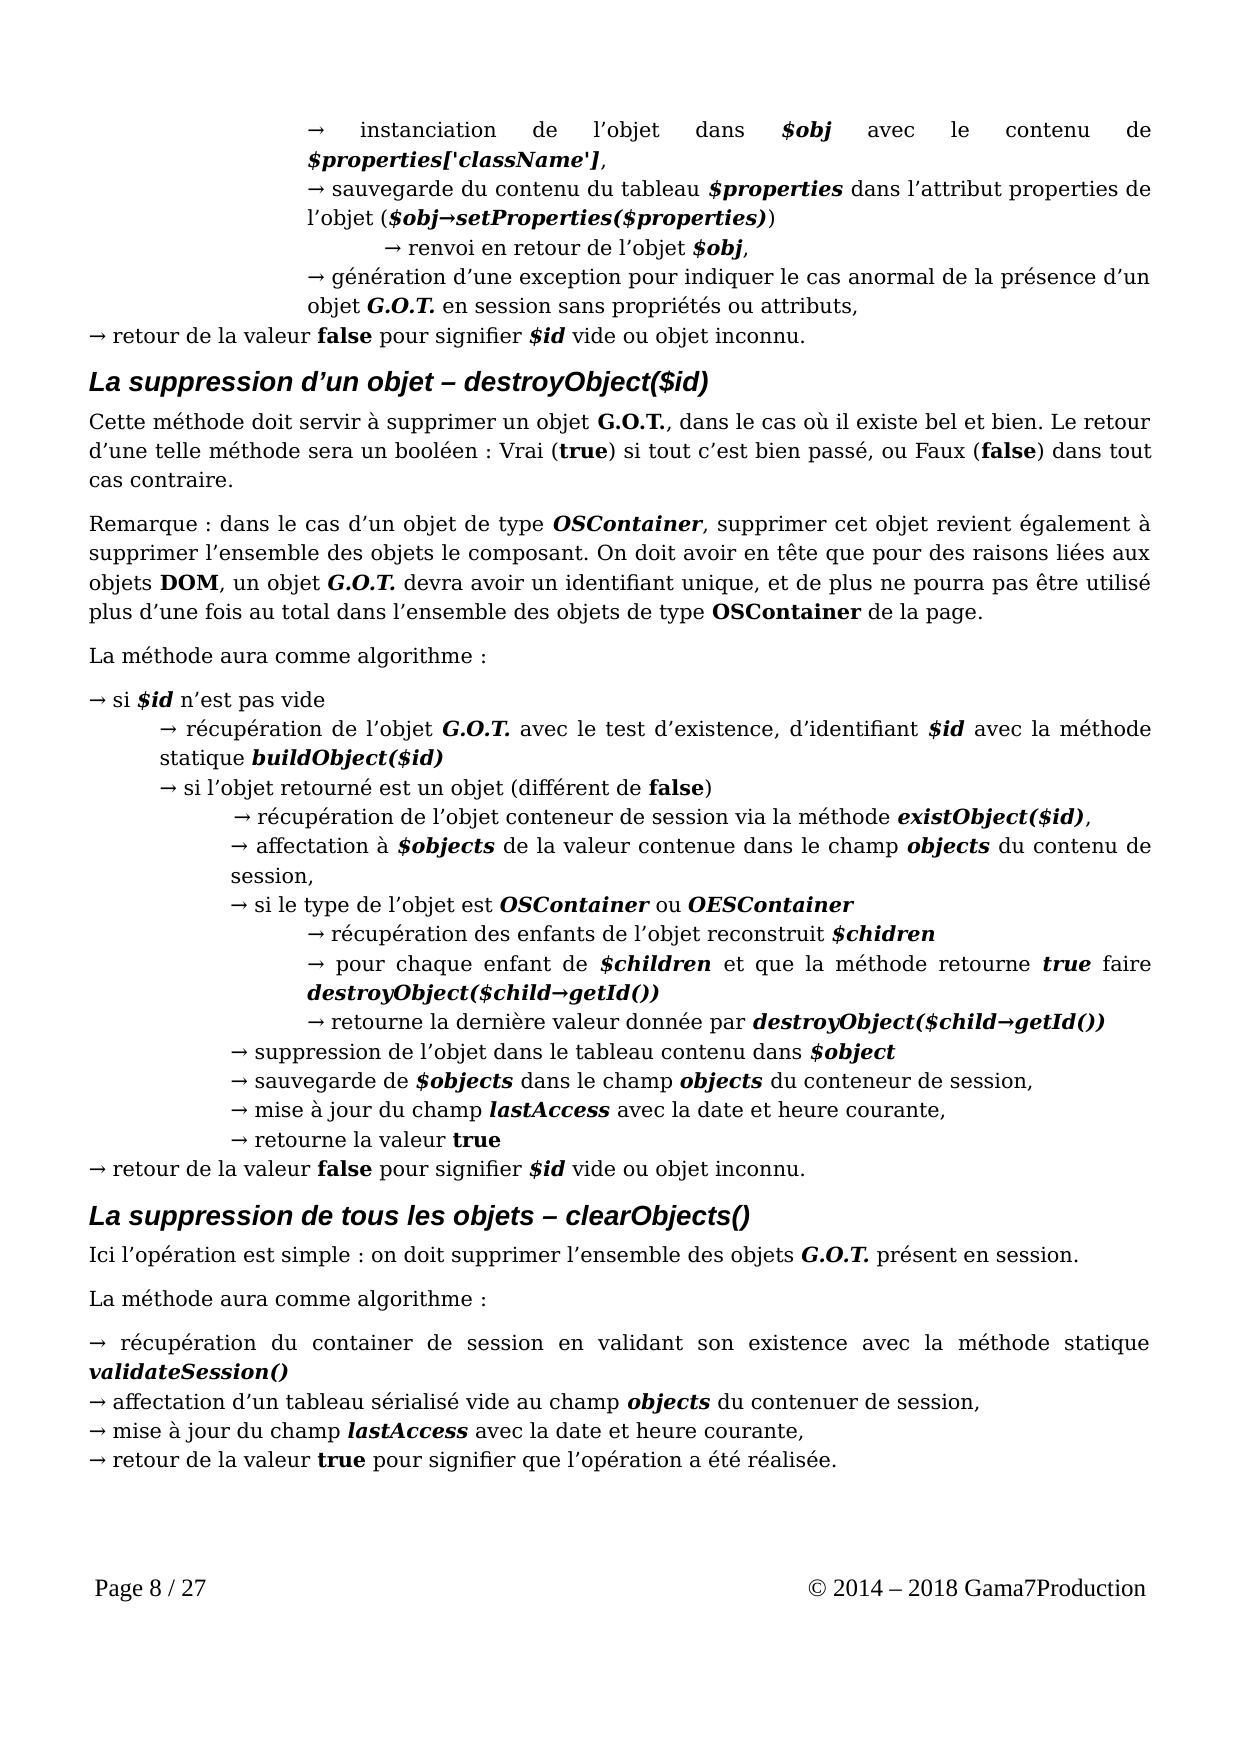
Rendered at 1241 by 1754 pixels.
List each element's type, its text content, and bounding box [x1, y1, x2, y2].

text → mise à jour du champ lastAccess avec la date et heure courante, [230, 1098, 1152, 1123]
text → retourne la dernière valeur donnée par destroyObject($child→getId()) [307, 1010, 1152, 1035]
text → récupération de l’objet conteneur de session via la méthode existObject($id), [159, 805, 1152, 829]
text Remarque : dans le cas d’un objet de type OSContainer, supprimer cet objet revient également à supprimer l’ensemble des objets le composant. On doit avoir en tête que pour des raisons liées aux objets DOM, un objet G.O.T. devra avoir un identifiant unique, et de plus ne pourra pas être utilisé plus d’une fois au total dans l’ensemble des objets de type OSContainer de la page. [88, 512, 1152, 624]
text → suppression de l’objet dans le tableau contenu dans $object [230, 1039, 1152, 1064]
text Cette méthode doit servir à supprimer un objet G.O.T., dans le cas où il existe bel et bien. Le retour d’une telle méthode sera un booléen : Vrai (true) si tout c’est bien passé, ou Faux (false) dans tout cas contraire. [88, 410, 1152, 493]
text La méthode aura comme algorithme : [88, 1287, 1152, 1312]
text → si le type de l’objet est OSContainer ou OESContainer [159, 893, 1152, 917]
text La méthode aura comme algorithme : [88, 644, 1152, 668]
text → si l’objet retourné est un objet (différent de false) [159, 776, 1152, 800]
text → affectation à $objects de la valeur contenue dans le champ objects du contenu de session, [230, 834, 1152, 888]
subtitle La suppression de tous les objets – clearObjects() [88, 1199, 1152, 1231]
text → renvoi en retour de l’objet $obj, [384, 236, 1152, 260]
text → sauvegarde de $objects dans le champ objects du conteneur de session, [230, 1069, 1152, 1093]
text → génération d’une exception pour indiquer le cas anormal de la présence d’un objet G.O.T. en session sans propriétés ou attributs, [307, 265, 1152, 319]
text → pour chaque enfant de $children et que la méthode retourne true faire destroyObject($child→getId()) [307, 951, 1152, 1005]
text → instanciation de l’objet dans $obj avec le contenu de $properties['className'], [307, 118, 1152, 172]
text Ici l’opération est simple : on doit supprimer l’ensemble des objets G.O.T. présent en session. [88, 1243, 1152, 1268]
text → affectation d’un tableau sérialisé vide au champ objects du contenuer de session, [88, 1389, 1152, 1414]
text → retourne la valeur true [230, 1128, 1152, 1152]
text → si $id n’est pas vide [88, 687, 1152, 712]
text → mise à jour du champ lastAccess avec la date et heure courante, [88, 1419, 1152, 1443]
text → retour de la valeur false pour signifier $id vide ou objet inconnu. [88, 1157, 1152, 1182]
text → récupération du container de session en validant son existence avec la méthode statique validateSession() [88, 1331, 1152, 1384]
text → retour de la valeur false pour signifier $id vide ou objet inconnu. [88, 323, 1152, 348]
subtitle La suppression d’un objet – destroyObject($id) [88, 365, 1152, 397]
text → récupération des enfants de l’objet reconstruit $chidren [307, 922, 1152, 947]
text → sauvegarde du contenu du tableau $properties dans l’attribut properties de l’objet ($obj→setProperties($properties)) [307, 177, 1152, 231]
text → récupération de l’objet G.O.T. avec le test d’existence, d’identifiant $id avec la méthode statique buildObject($id) [159, 717, 1152, 771]
text → retour de la valeur true pour signifier que l’opération a été réalisée. [88, 1448, 1152, 1473]
